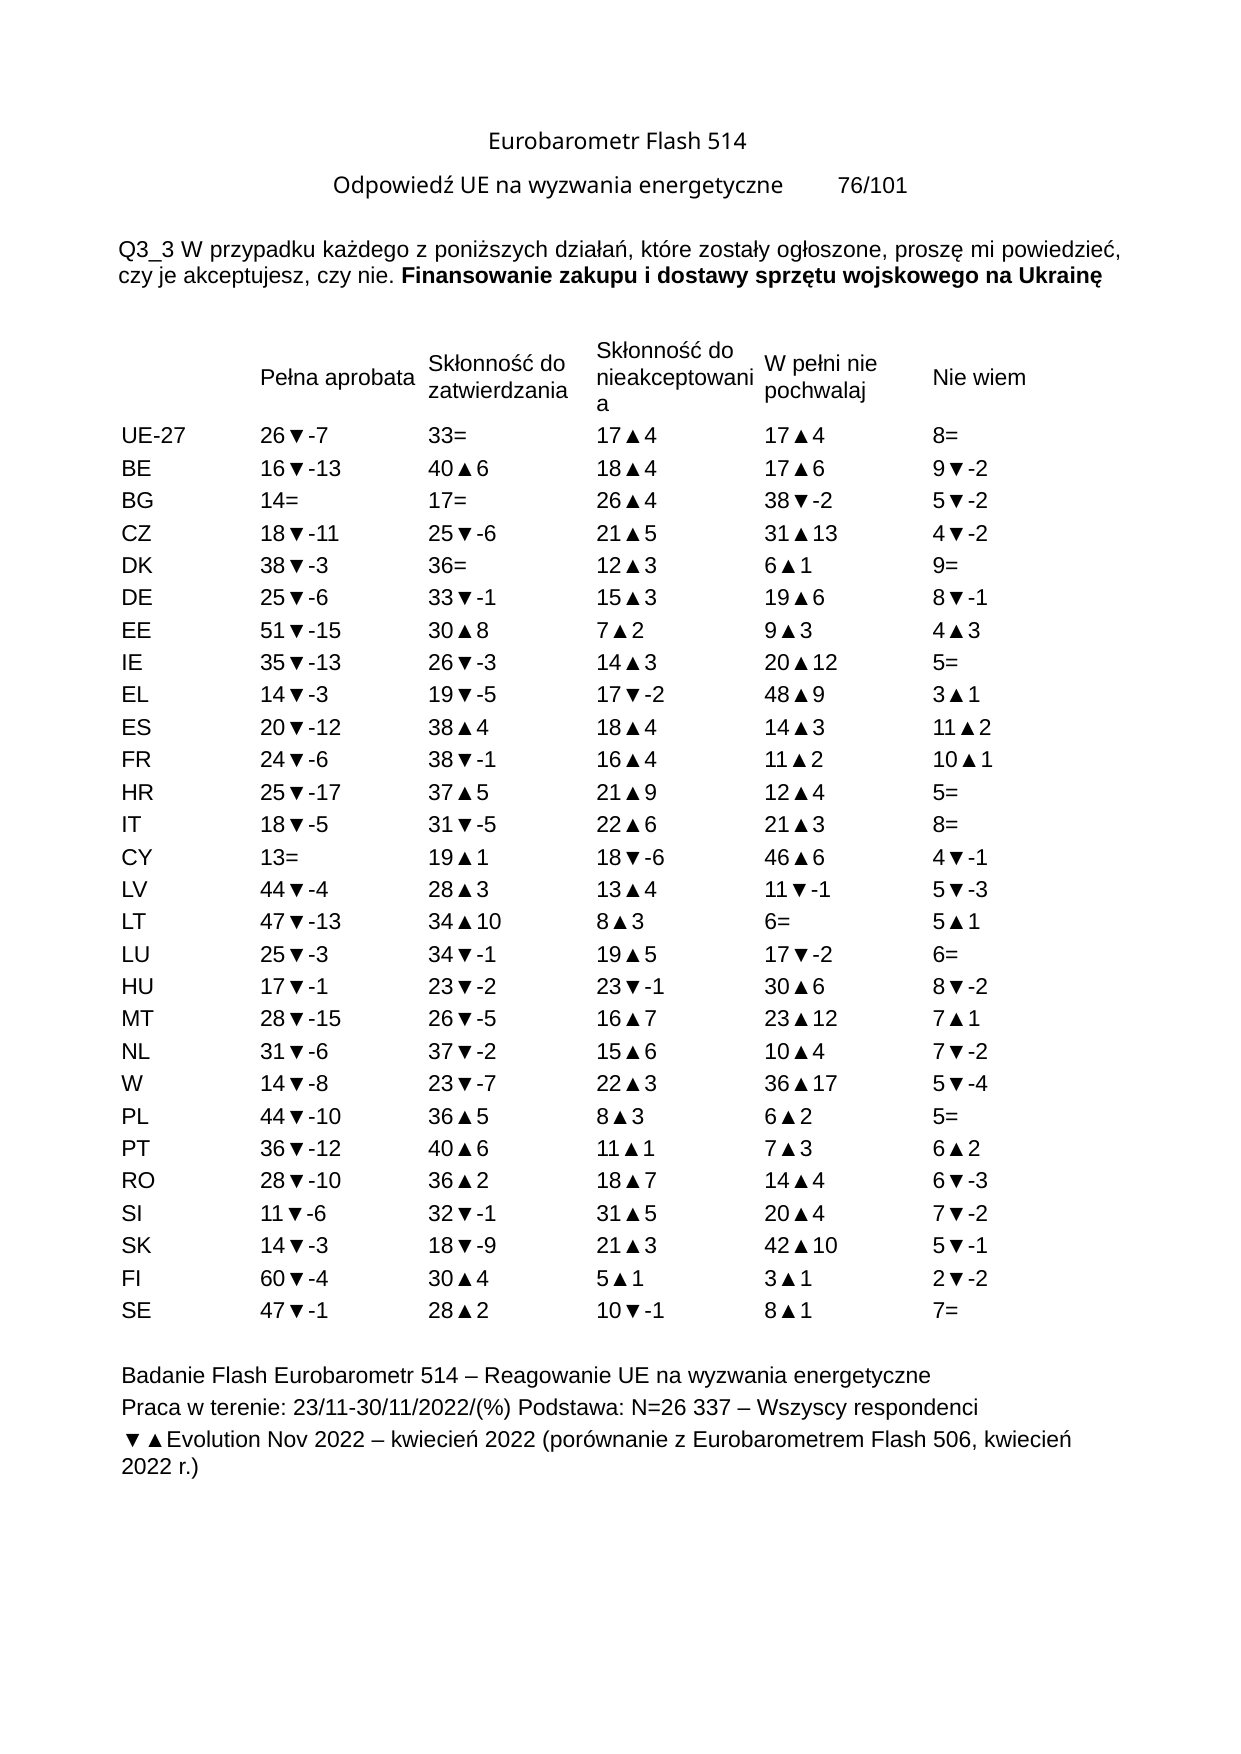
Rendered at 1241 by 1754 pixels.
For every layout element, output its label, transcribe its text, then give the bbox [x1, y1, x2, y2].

table_cell 5▼-3 [929, 873, 1097, 905]
table_cell 8▲1 [761, 1294, 929, 1326]
table_cell DE [118, 581, 257, 614]
table_cell 6▲1 [761, 549, 929, 581]
table_cell 31▼-6 [257, 1035, 425, 1067]
table_cell 18▼-6 [593, 840, 761, 873]
table_cell 23▼-7 [425, 1067, 593, 1099]
table_cell 17▲4 [761, 419, 929, 452]
table_cell 14▼-8 [257, 1067, 425, 1099]
table_cell 22▲3 [593, 1067, 761, 1099]
table_cell W [118, 1067, 257, 1099]
table_cell 60▼-4 [257, 1262, 425, 1294]
table_cell 16▼-13 [257, 452, 425, 484]
table_cell 24▼-6 [257, 743, 425, 776]
table_cell SI [118, 1197, 257, 1229]
table_cell 32▼-1 [425, 1197, 593, 1229]
table_cell 14▼-3 [257, 1229, 425, 1262]
table_cell 38▲4 [425, 711, 593, 743]
table_cell 20▲4 [761, 1197, 929, 1229]
table_cell 5= [929, 646, 1097, 678]
table_cell 13= [257, 840, 425, 873]
table_cell 19▲1 [425, 840, 593, 873]
table_cell 26▼-3 [425, 646, 593, 678]
table_cell 37▼-2 [425, 1035, 593, 1067]
table_cell 26▼-7 [257, 419, 425, 452]
table_cell 8▼-1 [929, 581, 1097, 614]
table_cell ES [118, 711, 257, 743]
table_cell 6▲2 [761, 1100, 929, 1132]
table_cell 44▼-10 [257, 1100, 425, 1132]
table_cell [761, 1326, 929, 1359]
table_cell 10▲4 [761, 1035, 929, 1067]
table_header Skłonność do zatwierdzania [425, 334, 593, 419]
table_cell 17▲6 [761, 452, 929, 484]
table_cell 36▲5 [425, 1100, 593, 1132]
table_header Skłonność do nieakceptowania [593, 334, 761, 419]
table_cell IT [118, 808, 257, 840]
table_cell 22▲6 [593, 808, 761, 840]
table_cell 25▼-6 [425, 516, 593, 549]
table_cell 6▼-3 [929, 1164, 1097, 1197]
table_cell 18▲4 [593, 452, 761, 484]
table_cell RO [118, 1164, 257, 1197]
table_cell 9▲3 [761, 614, 929, 646]
table_cell 37▲5 [425, 776, 593, 808]
table_cell 18▼-11 [257, 516, 425, 549]
table_cell 3▲1 [929, 679, 1097, 711]
table_cell 38▼-2 [761, 484, 929, 516]
table_cell 34▼-1 [425, 938, 593, 970]
table_cell 5▲1 [593, 1262, 761, 1294]
table_cell 14▲3 [761, 711, 929, 743]
table_cell 14▲3 [593, 646, 761, 678]
table_cell 11▼-1 [761, 873, 929, 905]
table_cell 36▼-12 [257, 1132, 425, 1164]
table_cell 4▼-1 [929, 840, 1097, 873]
table_cell 25▼-6 [257, 581, 425, 614]
table_cell 8▼-2 [929, 970, 1097, 1002]
table_cell 48▲9 [761, 679, 929, 711]
table_cell 15▲3 [593, 581, 761, 614]
table_cell 31▲13 [761, 516, 929, 549]
table_cell SK [118, 1229, 257, 1262]
table_cell CZ [118, 516, 257, 549]
table_cell 33= [425, 419, 593, 452]
table_cell 3▲1 [761, 1262, 929, 1294]
table_cell 38▼-3 [257, 549, 425, 581]
table_cell 21▲9 [593, 776, 761, 808]
table_cell PT [118, 1132, 257, 1164]
table_cell 33▼-1 [425, 581, 593, 614]
table_cell 8▲3 [593, 1100, 761, 1132]
table_cell 8= [929, 808, 1097, 840]
table_cell 14= [257, 484, 425, 516]
table_cell HR [118, 776, 257, 808]
table_cell 5▼-1 [929, 1229, 1097, 1262]
table_cell 19▼-5 [425, 679, 593, 711]
table_header W pełni nie pochwalaj [761, 334, 929, 419]
text Q3_3 W przypadku każdego z poniższych działań, które zostały ogłoszone, proszę mi powiedzieć, czy je akceptujesz, czy nie. Finansowanie zakupu i dostawy sprzętu wojskowego na Ukrainę [118, 236, 1122, 289]
table_cell 21▲3 [761, 808, 929, 840]
table_header Nie wiem [929, 334, 1097, 419]
table_cell 5= [929, 776, 1097, 808]
table_cell FI [118, 1262, 257, 1294]
table_cell 18▼-9 [425, 1229, 593, 1262]
table_cell 7= [929, 1294, 1097, 1326]
table_cell 34▲10 [425, 905, 593, 938]
table_cell SE [118, 1294, 257, 1326]
table_cell 17▼-1 [257, 970, 425, 1002]
table_cell [593, 1326, 761, 1359]
table_cell BG [118, 484, 257, 516]
table_cell 47▼-13 [257, 905, 425, 938]
table_cell 8= [929, 419, 1097, 452]
table_cell 7▼-2 [929, 1035, 1097, 1067]
table_cell 40▲6 [425, 1132, 593, 1164]
table_cell 44▼-4 [257, 873, 425, 905]
table_cell EL [118, 679, 257, 711]
table_cell 28▼-15 [257, 1003, 425, 1035]
table_cell 7▼-2 [929, 1197, 1097, 1229]
table_cell 19▲5 [593, 938, 761, 970]
table_cell 7▲1 [929, 1003, 1097, 1035]
table_cell 9= [929, 549, 1097, 581]
table_cell 28▼-10 [257, 1164, 425, 1197]
table_cell 12▲3 [593, 549, 761, 581]
table_cell BE [118, 452, 257, 484]
table_cell 47▼-1 [257, 1294, 425, 1326]
table_cell 11▲2 [761, 743, 929, 776]
table_cell 6▲2 [929, 1132, 1097, 1164]
table_cell 4▼-2 [929, 516, 1097, 549]
table_cell DK [118, 549, 257, 581]
table_cell 6= [929, 938, 1097, 970]
table_cell 15▲6 [593, 1035, 761, 1067]
table_cell [257, 1326, 425, 1359]
table_cell 2▼-2 [929, 1262, 1097, 1294]
table_cell 30▲8 [425, 614, 593, 646]
table_cell 25▼-17 [257, 776, 425, 808]
table_cell [425, 1326, 593, 1359]
table_cell IE [118, 646, 257, 678]
table_cell 17▼-2 [761, 938, 929, 970]
table_cell 18▲4 [593, 711, 761, 743]
table_cell 17= [425, 484, 593, 516]
table_cell 23▼-1 [593, 970, 761, 1002]
table_cell 18▼-5 [257, 808, 425, 840]
table_cell 17▼-2 [593, 679, 761, 711]
table_cell UE-27 [118, 419, 257, 452]
table_cell 28▲2 [425, 1294, 593, 1326]
table_cell 35▼-13 [257, 646, 425, 678]
table_cell 21▲5 [593, 516, 761, 549]
table_cell Praca w terenie: 23/11-30/11/2022/(%) Podstawa: N=26 337 – Wszyscy respondenci [118, 1391, 1097, 1423]
table_header [118, 334, 257, 419]
table_cell 14▼-3 [257, 679, 425, 711]
table_cell 13▲4 [593, 873, 761, 905]
table_cell [118, 1326, 257, 1359]
table_cell 23▲12 [761, 1003, 929, 1035]
table_cell [929, 1326, 1097, 1359]
table_cell 20▲12 [761, 646, 929, 678]
table_cell LU [118, 938, 257, 970]
table_cell 42▲10 [761, 1229, 929, 1262]
table_cell 30▲4 [425, 1262, 593, 1294]
table_cell 18▲7 [593, 1164, 761, 1197]
table_cell 12▲4 [761, 776, 929, 808]
table_cell 6= [761, 905, 929, 938]
table_cell 10▲1 [929, 743, 1097, 776]
table_cell 23▼-2 [425, 970, 593, 1002]
table_cell 30▲6 [761, 970, 929, 1002]
table_cell CY [118, 840, 257, 873]
table_cell 10▼-1 [593, 1294, 761, 1326]
table_cell Badanie Flash Eurobarometr 514 – Reagowanie UE na wyzwania energetyczne [118, 1359, 1097, 1391]
table_cell PL [118, 1100, 257, 1132]
table_cell 31▲5 [593, 1197, 761, 1229]
table_cell 14▲4 [761, 1164, 929, 1197]
table_cell 28▲3 [425, 873, 593, 905]
table_cell 11▲2 [929, 711, 1097, 743]
table_cell 5▲1 [929, 905, 1097, 938]
table_cell 38▼-1 [425, 743, 593, 776]
table_cell 19▲6 [761, 581, 929, 614]
table_cell 8▲3 [593, 905, 761, 938]
table_header Pełna aprobata [257, 334, 425, 419]
table_cell 20▼-12 [257, 711, 425, 743]
table_cell 36▲2 [425, 1164, 593, 1197]
table_cell 21▲3 [593, 1229, 761, 1262]
table_cell 5▼-2 [929, 484, 1097, 516]
table_cell LV [118, 873, 257, 905]
table_cell 11▲1 [593, 1132, 761, 1164]
table_cell 17▲4 [593, 419, 761, 452]
table_cell 5▼-4 [929, 1067, 1097, 1099]
table_cell 9▼-2 [929, 452, 1097, 484]
table_cell 7▲3 [761, 1132, 929, 1164]
table_cell MT [118, 1003, 257, 1035]
table_cell FR [118, 743, 257, 776]
table_cell LT [118, 905, 257, 938]
table_cell ▼▲Evolution Nov 2022 – kwiecień 2022 (porównanie z Eurobarometrem Flash 506, kwiecień 2022 r.) [118, 1424, 1097, 1482]
table_cell 26▲4 [593, 484, 761, 516]
table_cell 26▼-5 [425, 1003, 593, 1035]
table_cell 7▲2 [593, 614, 761, 646]
table_cell 31▼-5 [425, 808, 593, 840]
table_cell 40▲6 [425, 452, 593, 484]
table_cell 51▼-15 [257, 614, 425, 646]
table_cell 16▲7 [593, 1003, 761, 1035]
table_cell 16▲4 [593, 743, 761, 776]
table_cell 25▼-3 [257, 938, 425, 970]
table_cell 46▲6 [761, 840, 929, 873]
table_cell NL [118, 1035, 257, 1067]
table_cell 4▲3 [929, 614, 1097, 646]
table_cell EE [118, 614, 257, 646]
table_cell 36= [425, 549, 593, 581]
table_cell 5= [929, 1100, 1097, 1132]
table_cell 36▲17 [761, 1067, 929, 1099]
table_cell 11▼-6 [257, 1197, 425, 1229]
table_cell HU [118, 970, 257, 1002]
